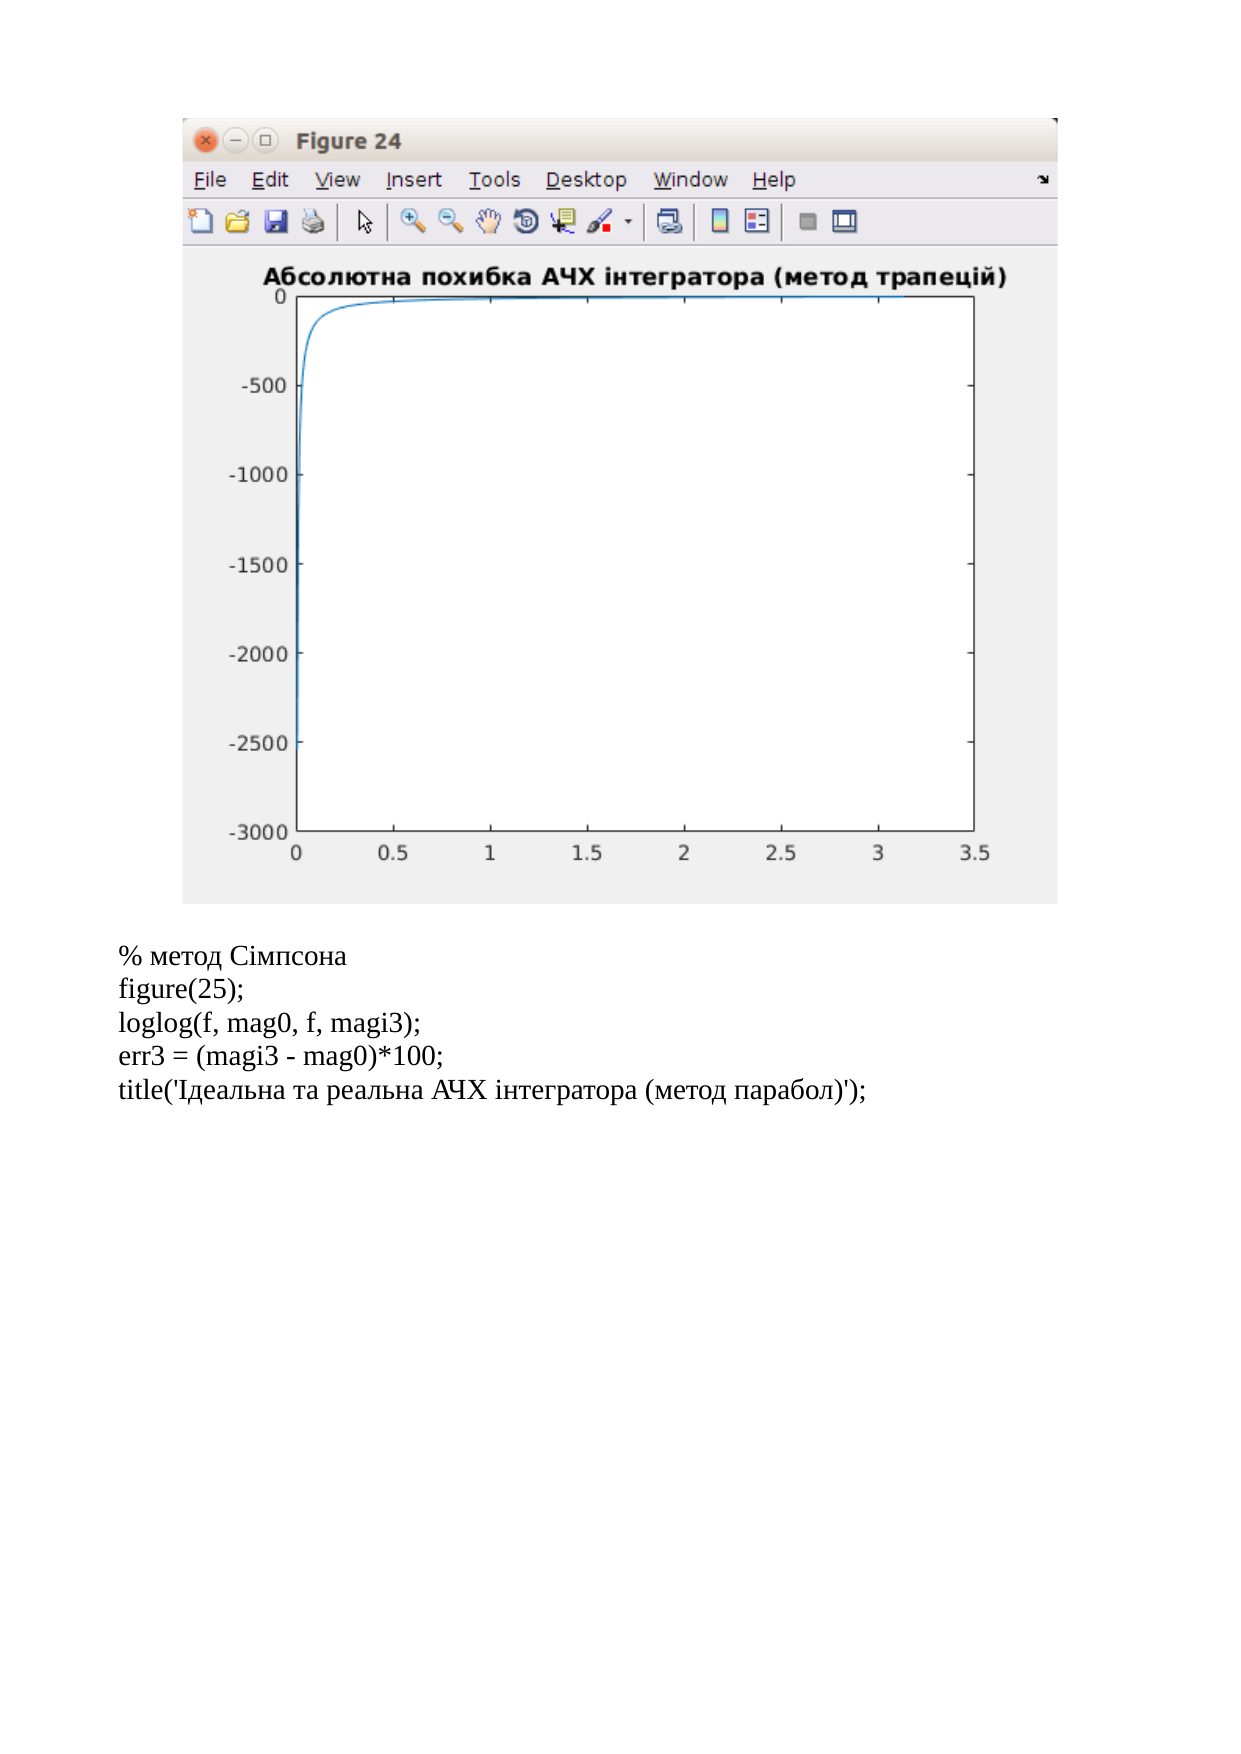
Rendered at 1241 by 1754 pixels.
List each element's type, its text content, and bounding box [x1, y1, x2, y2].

text figure(25); [118, 971, 1122, 1005]
text title('Ідеальна та реальна АЧХ інтегратора (метод парабол)'); [118, 1072, 1122, 1105]
text % метод Сімпсона [118, 938, 1122, 971]
text err3 = (magi3 - mag0)*100; [118, 1038, 1122, 1072]
text loglog(f, mag0, f, magi3); [118, 1005, 1122, 1038]
picture [182, 118, 1058, 904]
